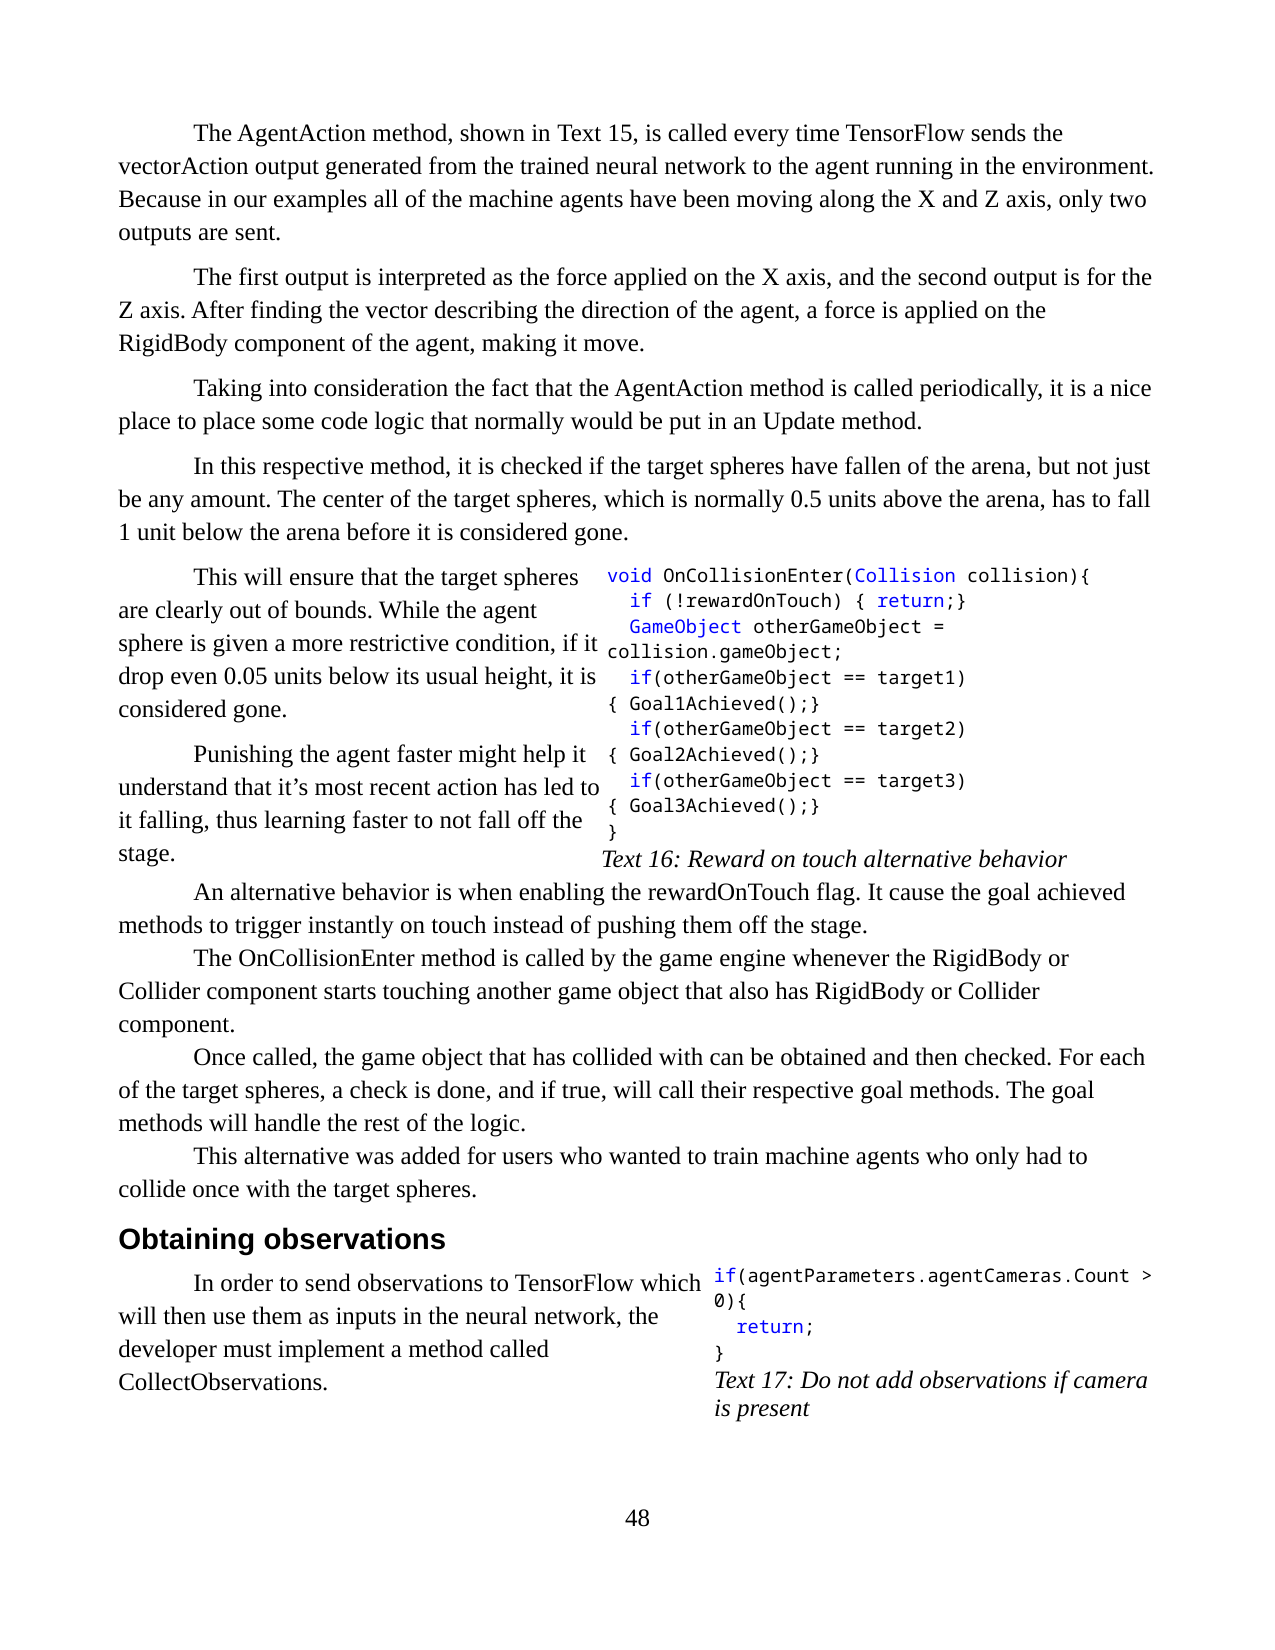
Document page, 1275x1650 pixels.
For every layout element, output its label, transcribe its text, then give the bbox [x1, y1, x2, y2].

text Taking into consideration the fact that the AgentAction method is called periodically, it is a nice place to place some code logic that normally would be put in an Update method. [118, 373, 1157, 435]
text In this respective method, it is checked if the target spheres have fallen of the arena, but not just be any amount. The center of the target spheres, which is normally 0.5 units above the arena, has to fall 1 unit below the arena before it is considered gone. [118, 451, 1157, 546]
text The OnCollisionEnter method is called by the game engine whenever the RigidBody or Collider component starts touching another game object that also has RigidBody or Collider component. [118, 943, 1157, 1038]
text The first output is interpreted as the force applied on the X axis, and the second output is for the Z axis. After finding the vector describing the direction of the agent, a force is applied on the RigidBody component of the agent, making it move. [118, 262, 1157, 357]
text The AgentAction method, shown in Text 15, is called every time TensorFlow sends the vectorAction output generated from the trained neural network to the agent running in the environment. Because in our examples all of the machine agents have been moving along the X and Z axis, only two outputs are sent. [118, 118, 1157, 246]
text This alternative was added for users who wanted to train machine agents who only had to collide once with the target spheres. [118, 1141, 1157, 1203]
text Once called, the game object that has collided with can be obtained and then checked. For each of the target spheres, a check is done, and if true, will call their respective goal methods. The goal methods will handle the rest of the logic. [118, 1042, 1157, 1137]
text In order to send observations to TensorFlow which will then use them as inputs in the neural network, the developer must implement a method called CollectObservations. [118, 1262, 1166, 1396]
text This will ensure that the target spheres are clearly out of bounds. While the agent sphere is given a more restrictive condition, if it drop even 0.05 units below its usual height, it is considered gone. [118, 562, 1157, 723]
text Punishing the agent faster might help it understand that it’s most recent action has led to it falling, thus learning faster to not fall off the stage. [118, 739, 601, 867]
text Text 17: Do not add observations if camera is present [714, 1274, 1166, 1422]
text An alternative behavior is when enabling the rewardOnTouch flag. It cause the goal achieved methods to trigger instantly on touch instead of pushing them off the stage. [118, 877, 1157, 939]
text Text 16: Reward on touch alternative behavior [601, 574, 1153, 873]
subtitle Obtaining observations [118, 1222, 1157, 1255]
